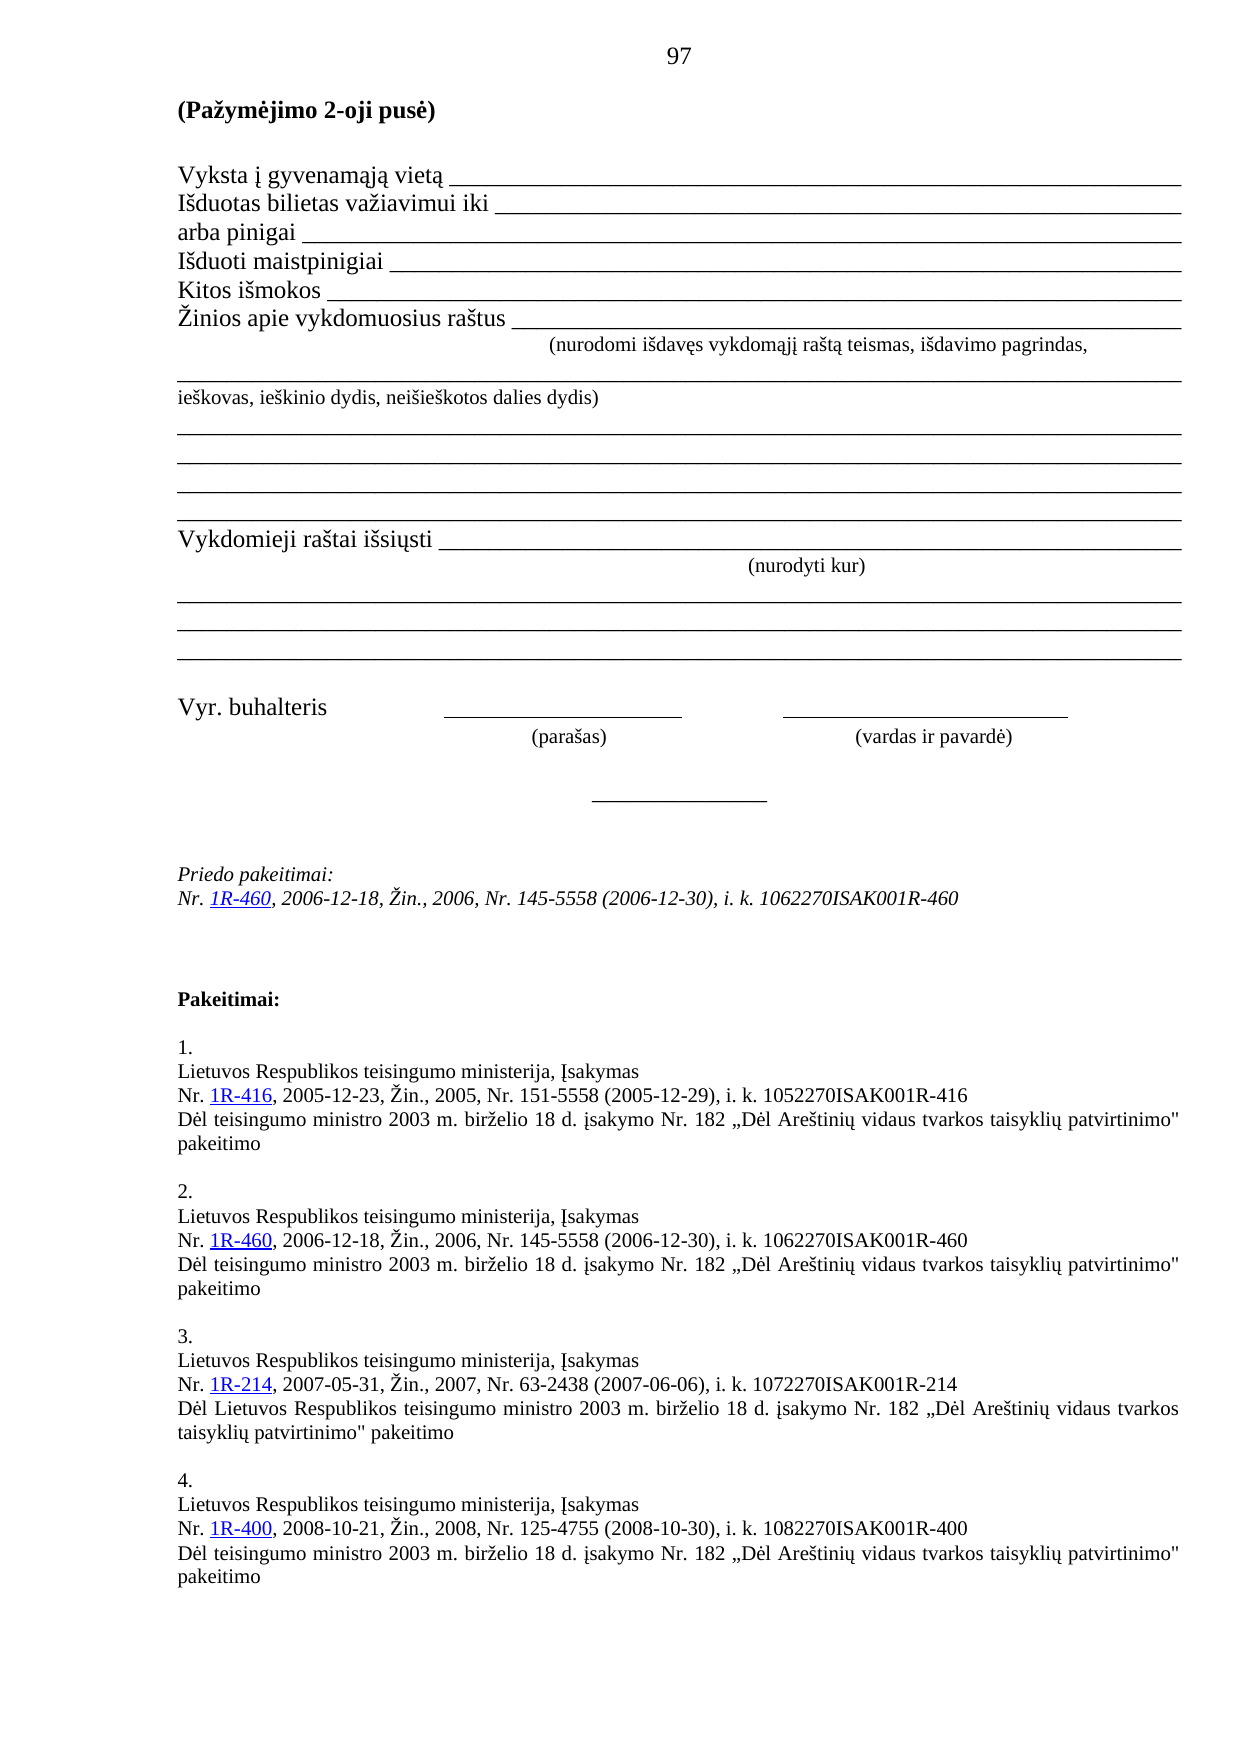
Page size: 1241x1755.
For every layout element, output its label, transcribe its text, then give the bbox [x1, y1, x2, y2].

text Priedo pakeitimai: [177, 862, 1181, 886]
text (nurodomi išdavęs vykdomąjį raštą teismas, išdavimo pagrindas, [177, 332, 1181, 356]
text Lietuvos Respublikos teisingumo ministerija, Įsakymas [177, 1059, 1181, 1083]
text Dėl teisingumo ministro 2003 m. birželio 18 d. įsakymo Nr. 182 „Dėl Areštinių vidaus tvarkos taisyklių patvirtinimo" pakeitimo [177, 1107, 1181, 1155]
text (Pažymėjimo 2-oji pusė) [177, 95, 1181, 124]
text Išduotas bilietas važiavimui iki [177, 188, 1181, 217]
text Nr. 1R-460, 2006-12-18, Žin., 2006, Nr. 145-5558 (2006-12-30), i. k. 1062270ISAK001R-460 [177, 886, 1181, 910]
text Nr. 1R-214, 2007-05-31, Žin., 2007, Nr. 63-2438 (2007-06-06), i. k. 1072270ISAK001R-214 [177, 1372, 1181, 1396]
text Kitos išmokos [177, 275, 1181, 303]
text Vykdomieji raštai išsiųsti [177, 524, 1181, 553]
text Nr. 1R-460, 2006-12-18, Žin., 2006, Nr. 145-5558 (2006-12-30), i. k. 1062270ISAK001R-460 [177, 1228, 1181, 1252]
text Nr. 1R-400, 2008-10-21, Žin., 2008, Nr. 125-4755 (2008-10-30), i. k. 1082270ISAK001R-400 [177, 1516, 1181, 1540]
text Lietuvos Respublikos teisingumo ministerija, Įsakymas [177, 1203, 1181, 1228]
text 4. [177, 1468, 1181, 1492]
text arba pinigai [177, 217, 1181, 246]
text Vyr. buhalteris [177, 692, 1181, 721]
text Dėl teisingumo ministro 2003 m. birželio 18 d. įsakymo Nr. 182 „Dėl Areštinių vidaus tvarkos taisyklių patvirtinimo" pakeitimo [177, 1540, 1181, 1588]
text Nr. 1R-416, 2005-12-23, Žin., 2005, Nr. 151-5558 (2005-12-29), i. k. 1052270ISAK001R-416 [177, 1083, 1181, 1107]
text Pakeitimai: [177, 987, 1181, 1011]
text ______________ [177, 776, 1181, 804]
text Lietuvos Respublikos teisingumo ministerija, Įsakymas [177, 1348, 1181, 1372]
text Dėl teisingumo ministro 2003 m. birželio 18 d. įsakymo Nr. 182 „Dėl Areštinių vidaus tvarkos taisyklių patvirtinimo" pakeitimo [177, 1252, 1181, 1300]
text Vyksta į gyvenamąją vietą [177, 160, 1181, 188]
text Išduoti maistpinigiai [177, 246, 1181, 275]
text (nurodyti kur) [177, 553, 1181, 577]
text Žinios apie vykdomuosius raštus [177, 303, 1181, 332]
text 1. [177, 1035, 1181, 1059]
text Lietuvos Respublikos teisingumo ministerija, Įsakymas [177, 1492, 1181, 1516]
text 3. [177, 1324, 1181, 1348]
text (parašas) (vardas ir pavardė) [177, 721, 1181, 749]
text 2. [177, 1179, 1181, 1203]
text ieškovas, ieškinio dydis, neišieškotos dalies dydis) [177, 385, 1181, 409]
text Dėl Lietuvos Respublikos teisingumo ministro 2003 m. birželio 18 d. įsakymo Nr. 182 „Dėl Areštinių vidaus tvarkos taisyklių patvirtinimo" pakeitimo [177, 1396, 1181, 1444]
